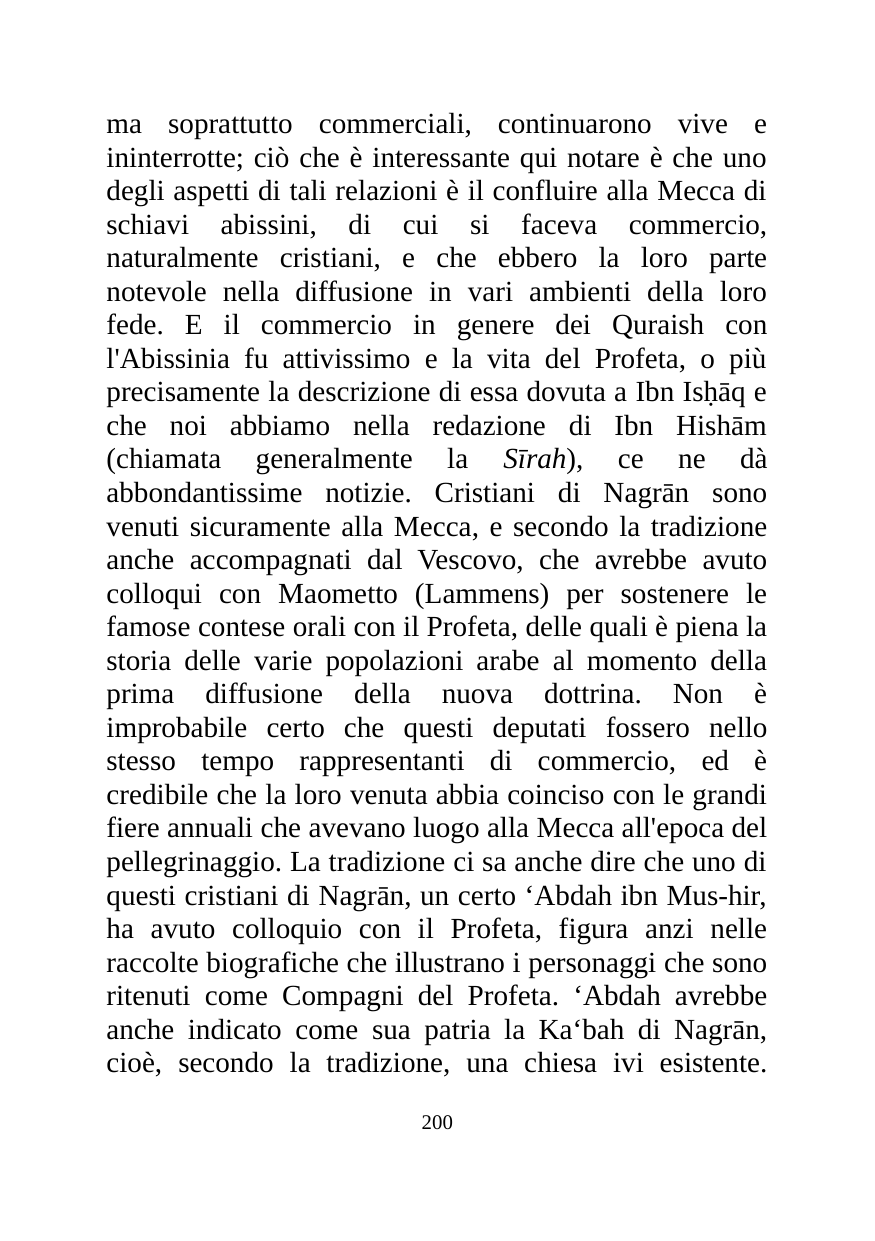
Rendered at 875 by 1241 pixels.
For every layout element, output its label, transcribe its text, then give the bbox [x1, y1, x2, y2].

text ma soprattutto commerciali, continuarono vive e ininterrotte; ciò che è interessante qui notare è che uno degli aspetti di tali relazioni è il confluire alla Mecca di schiavi abissini, di cui si faceva commercio, naturalmente cristiani, e che ebbero la loro parte notevole nella diffusione in vari ambienti della loro fede. E il commercio in genere dei Quraish con l'Abissinia fu attivissimo e la vita del Profeta, o più precisamente la descrizione di essa dovuta a Ibn Isḥāq e che noi abbiamo nella redazione di Ibn Hishām (chiamata generalmente la Sīrah), ce ne dà abbondantissime notizie. Cristiani di Nagrān sono venuti sicuramente alla Mecca, e secondo la tradizione anche accompagnati dal Vescovo, che avrebbe avuto colloqui con Maometto (Lammens) per sostenere le famose contese orali con il Profeta, delle quali è piena la storia delle varie popolazioni arabe al momento della prima diffusione della nuova dottrina. Non è improbabile certo che questi deputati fossero nello stesso tempo rappresentanti di commercio, ed è credibile che la loro venuta abbia coinciso con le grandi fiere annuali che avevano luogo alla Mecca all'epoca del pellegrinaggio. La tradizione ci sa anche dire che uno di questi cristiani di Nagrān, un certo ‘Abdah ibn Mus-hir, ha avuto colloquio con il Profeta, figura anzi nelle raccolte biografiche che illustrano i personaggi che sono ritenuti come Compagni del Profeta. ‘Abdah avrebbe anche indicato come sua patria la Ka‘bah di Nagrān, cioè, secondo la tradizione, una chiesa ivi esistente. [106, 106, 768, 1079]
